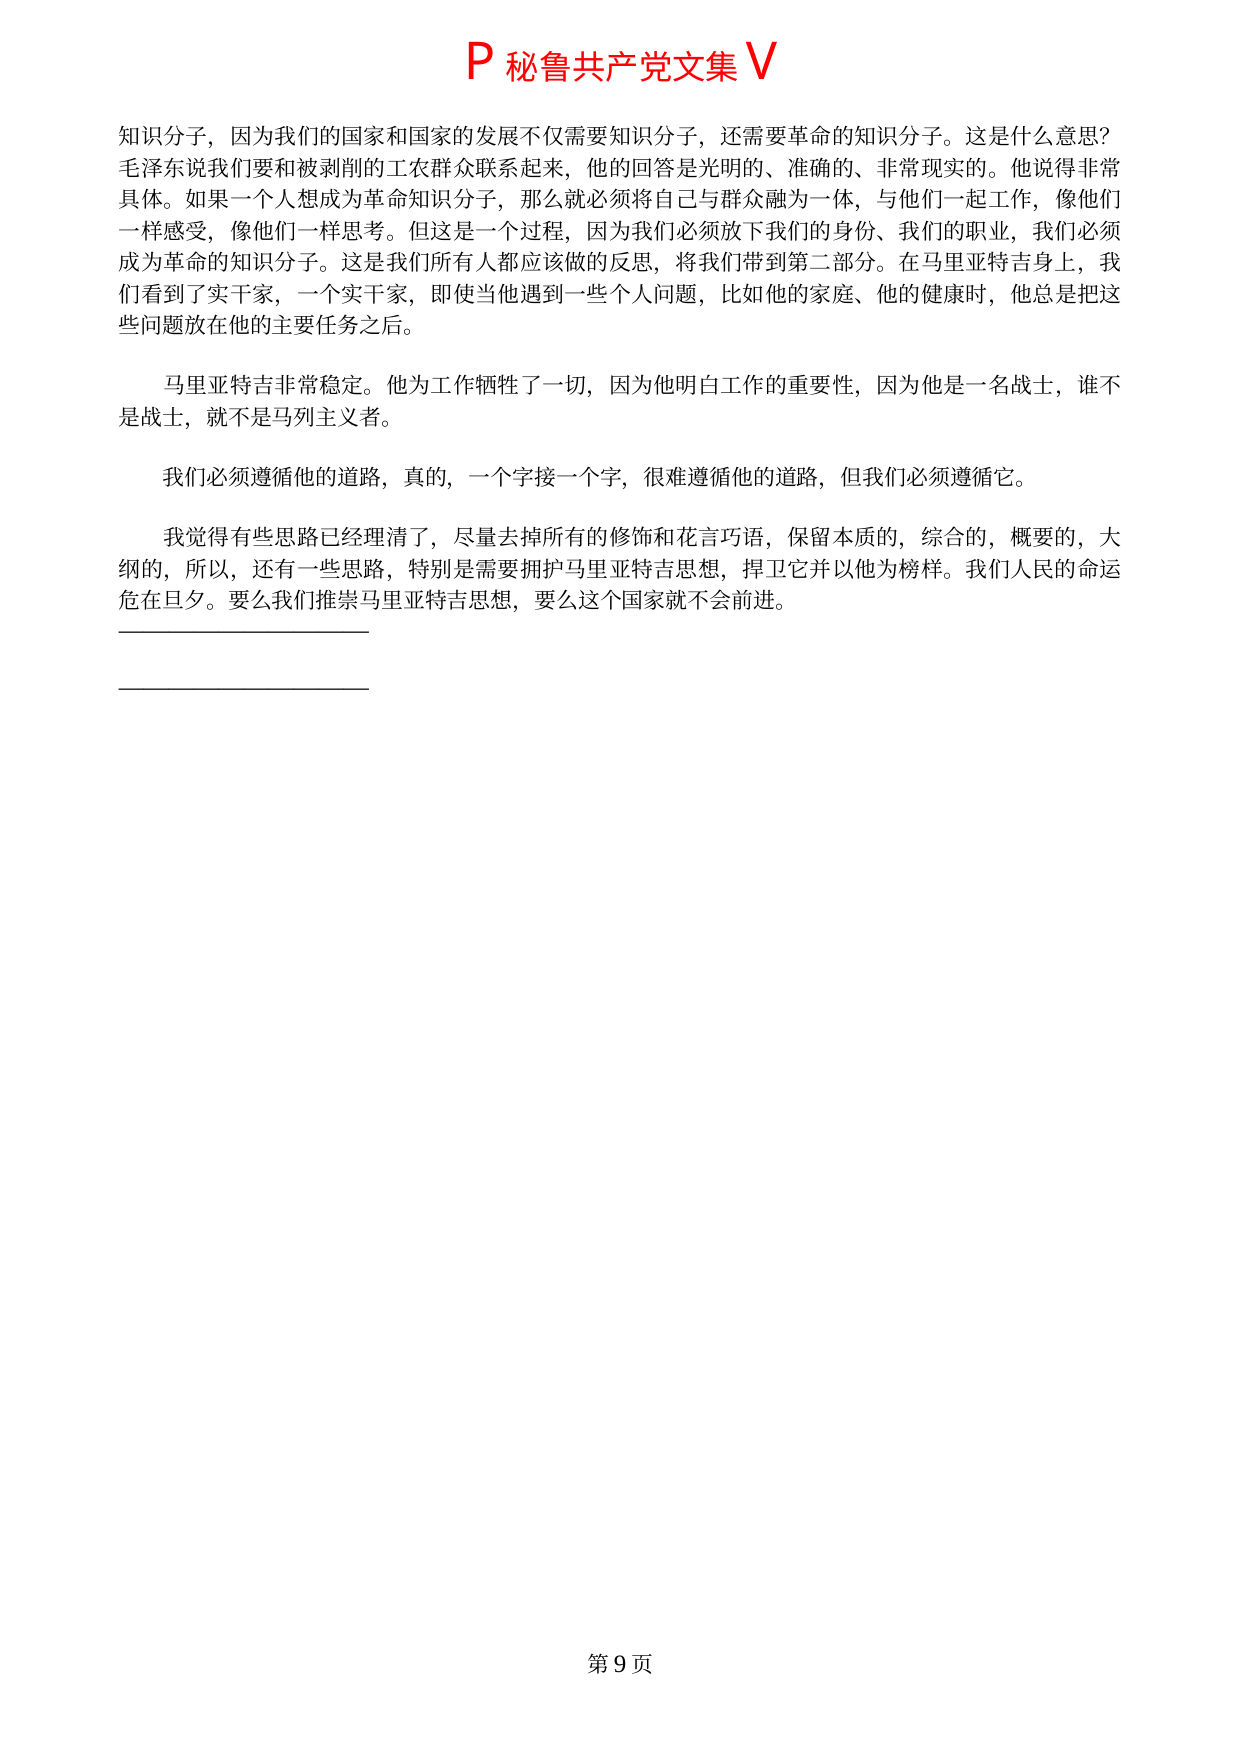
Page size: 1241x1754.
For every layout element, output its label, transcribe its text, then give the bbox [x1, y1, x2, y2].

text 马里亚特吉非常稳定。他为工作牺牲了一切，因为他明白工作的重要性，因为他是一名战士，谁不是战士，就不是马列主义者。 [118, 368, 1122, 431]
text 我觉得有些思路已经理清了，尽量去掉所有的修饰和花言巧语，保留本质的，综合的，概要的，大纲的，所以，还有一些思路，特别是需要拥护马里亚特吉思想，捍卫它并以他为榜样。我们人民的命运危在旦夕。要么我们推崇马里亚特吉思想，要么这个国家就不会前进。 [118, 520, 1122, 615]
text —————————— [118, 672, 1122, 701]
text 我们必须遵循他的道路，真的，一个字接一个字，很难遵循他的道路，但我们必须遵循它。 [118, 460, 1122, 492]
text 知识分子，因为我们的国家和国家的发展不仅需要知识分子，还需要革命的知识分子。这是什么意思？毛泽东说我们要和被剥削的工农群众联系起来，他的回答是光明的、准确的、非常现实的。他说得非常具体。如果一个人想成为革命知识分子，那么就必须将自己与群众融为一体，与他们一起工作，像他们一样感受，像他们一样思考。但这是一个过程，因为我们必须放下我们的身份、我们的职业，我们必须成为革命的知识分子。这是我们所有人都应该做的反思，将我们带到第二部分。在马里亚特吉身上，我们看到了实干家，一个实干家，即使当他遇到一些个人问题，比如他的家庭、他的健康时，他总是把这些问题放在他的主要任务之后。 [118, 119, 1122, 340]
text —————————— [118, 615, 1122, 643]
